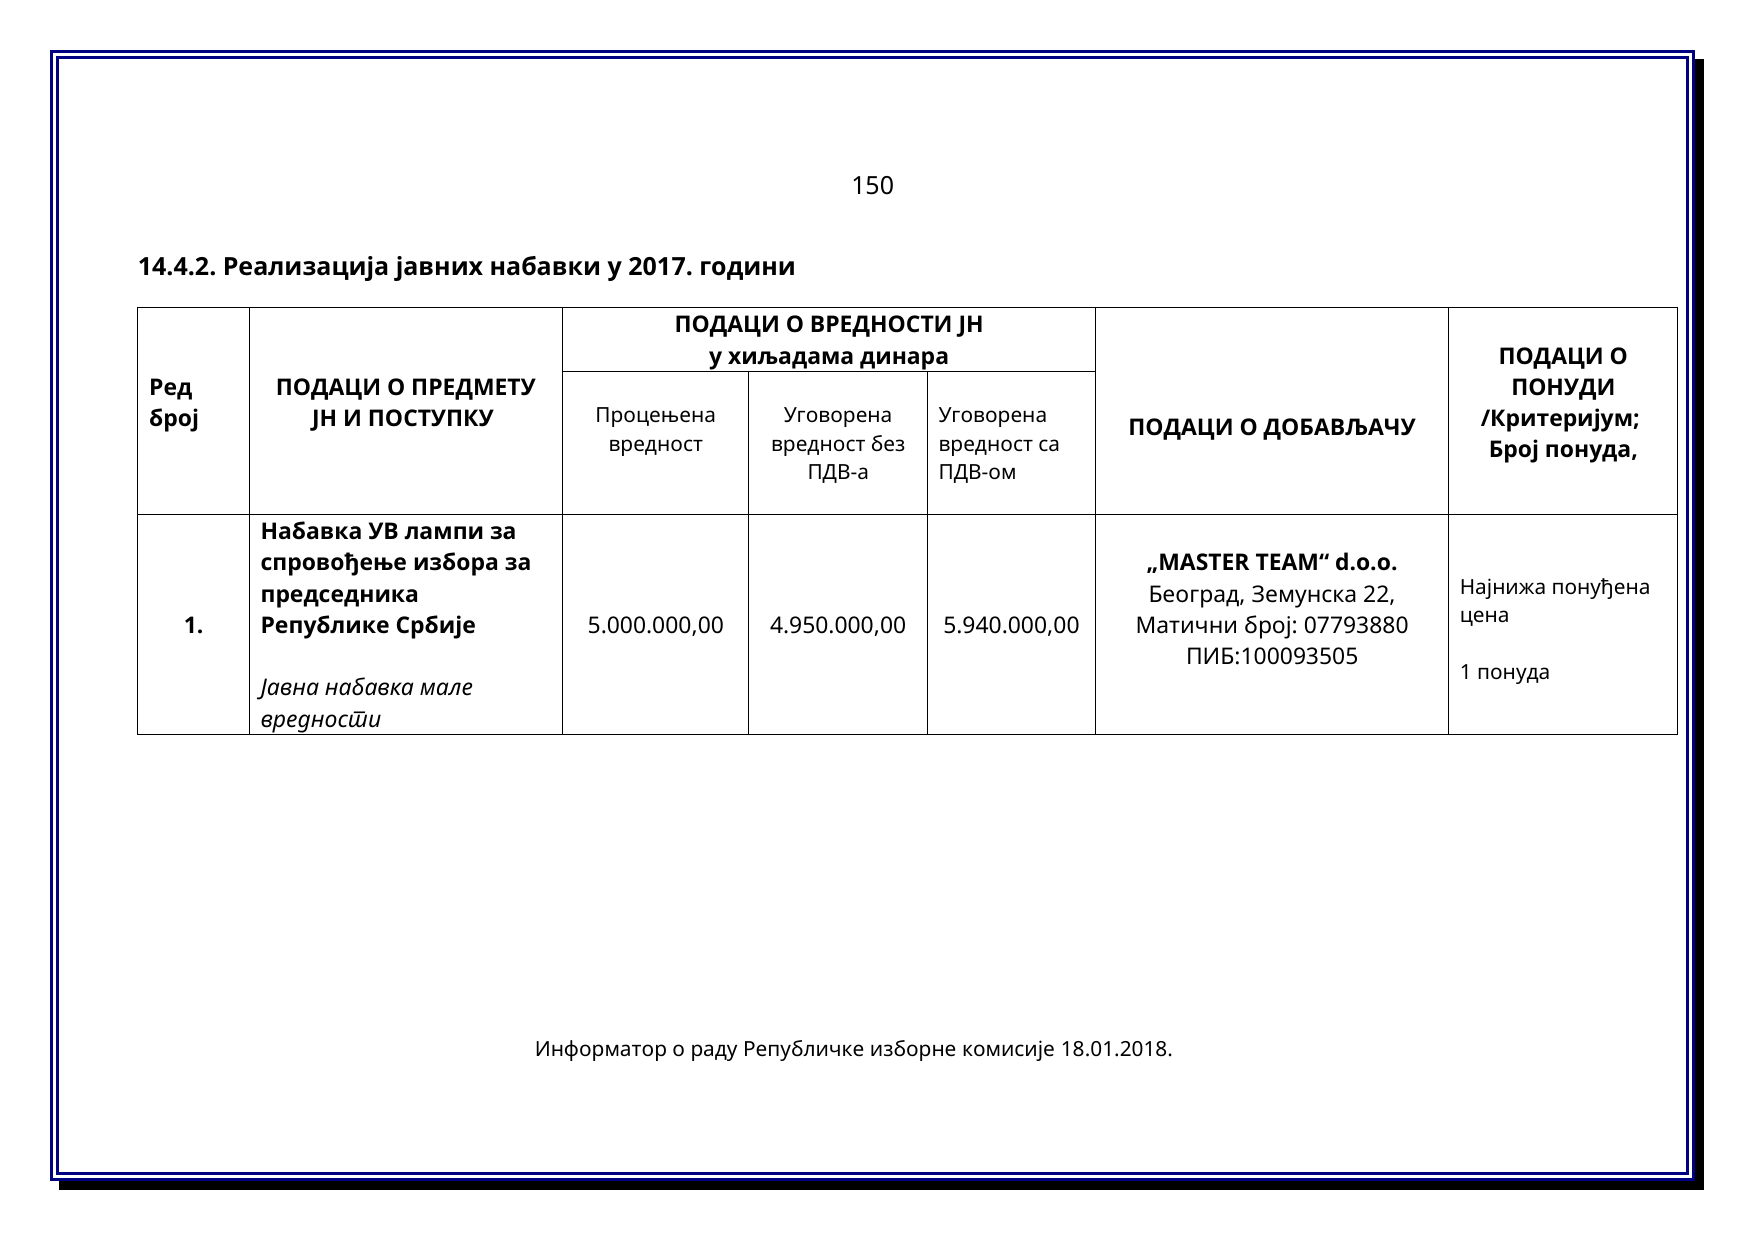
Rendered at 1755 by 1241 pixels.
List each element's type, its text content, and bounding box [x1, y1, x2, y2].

table_cell 4.950.000,00 [749, 515, 927, 734]
table_cell „MASTER TEAM“ d.о.о. Београд, Земунска 22, Матични број: 07793880 ПИБ:100093505 [1096, 515, 1448, 734]
table_header ПОДАЦИ О ВРЕДНОСТИ ЈН у хиљадама динара [563, 308, 1095, 371]
table_cell Уговорена вредност са ПДВ-ом [928, 372, 1095, 514]
table_cell 5.000.000,00 [563, 515, 748, 734]
subtitle 14.4.2. Реализација јавних набавки у 2017. години [138, 248, 1607, 282]
table_header Ред број [138, 308, 249, 514]
table_cell 5.940.000,00 [928, 515, 1095, 734]
table_cell 1. [138, 515, 249, 734]
table_header ПОДАЦИ О ДОБАВЉАЧУ [1096, 308, 1448, 514]
table_header ПОДАЦИ О ПРЕДМЕТУ ЈН И ПОСТУПКУ [250, 308, 562, 514]
table_cell Најнижа понуђена цена 1 понуда [1449, 515, 1677, 734]
table_header ПОДАЦИ О ПОНУДИ /Критеријум; Број понуда, [1449, 308, 1677, 514]
table_cell Процењена вредност [563, 372, 748, 514]
table_cell Уговорена вредност без ПДВ-а [749, 372, 927, 514]
table_cell Набавка УВ лампи за спровођење избора за председника Републике Србије Јавна набавка мале вредности [250, 515, 562, 734]
